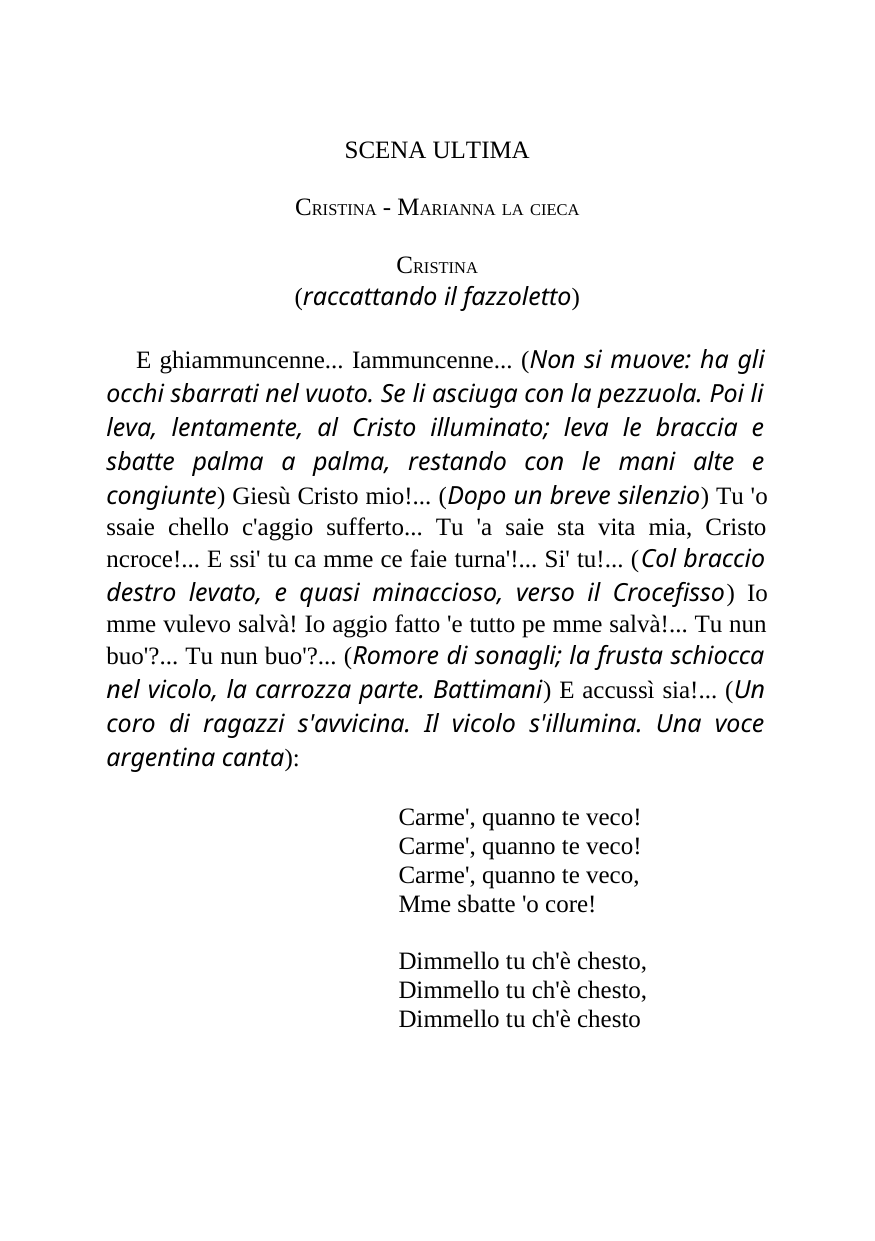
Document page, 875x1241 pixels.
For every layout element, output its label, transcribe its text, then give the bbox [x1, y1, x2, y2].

text Carme', quanno te veco! [369, 831, 768, 860]
text Carme', quanno te veco! [369, 802, 768, 831]
text SCENA ULTIMA [106, 135, 768, 164]
text (raccattando il fazzoletto) [106, 279, 768, 313]
text Dimmello tu ch'è chesto, [369, 975, 768, 1004]
text Cristina - Marianna la cieca [106, 192, 768, 221]
text Dimmello tu ch'è chesto [369, 1004, 768, 1032]
text Carme', quanno te veco, [369, 860, 768, 889]
text Dimmello tu ch'è chesto, [369, 946, 768, 975]
text Mme sbatte 'o core! [369, 889, 768, 917]
text E ghiammuncenne... Iammuncenne... (Non si muove: ha gli occhi sbarrati nel vuoto. Se li asciuga con la pezzuola. Poi li leva, lentamente, al Cristo illuminato; leva le braccia e sbatte palma a palma, restando con le mani alte e congiunte) Giesù Cristo mio!... (Dopo un breve silenzio) Tu 'o ssaie chello c'aggio sufferto... Tu 'a saie sta vita mia, Cristo ncroce!... E ssi' tu ca mme ce faie turna'!... Si' tu!... (Col braccio destro levato, e quasi minaccioso, verso il Crocefisso) Io mme vulevo salvà! Io aggio fatto 'e tutto pe mme salvà!... Tu nun buo'?... Tu nun buo'?... (Romore di sonagli; la frusta schiocca nel vicolo, la carrozza parte. Battimani) E accussì sia!... (Un coro di ragazzi s'avvicina. Il vicolo s'illumina. Una voce argentina canta): [106, 342, 768, 774]
text Cristina [106, 250, 768, 279]
